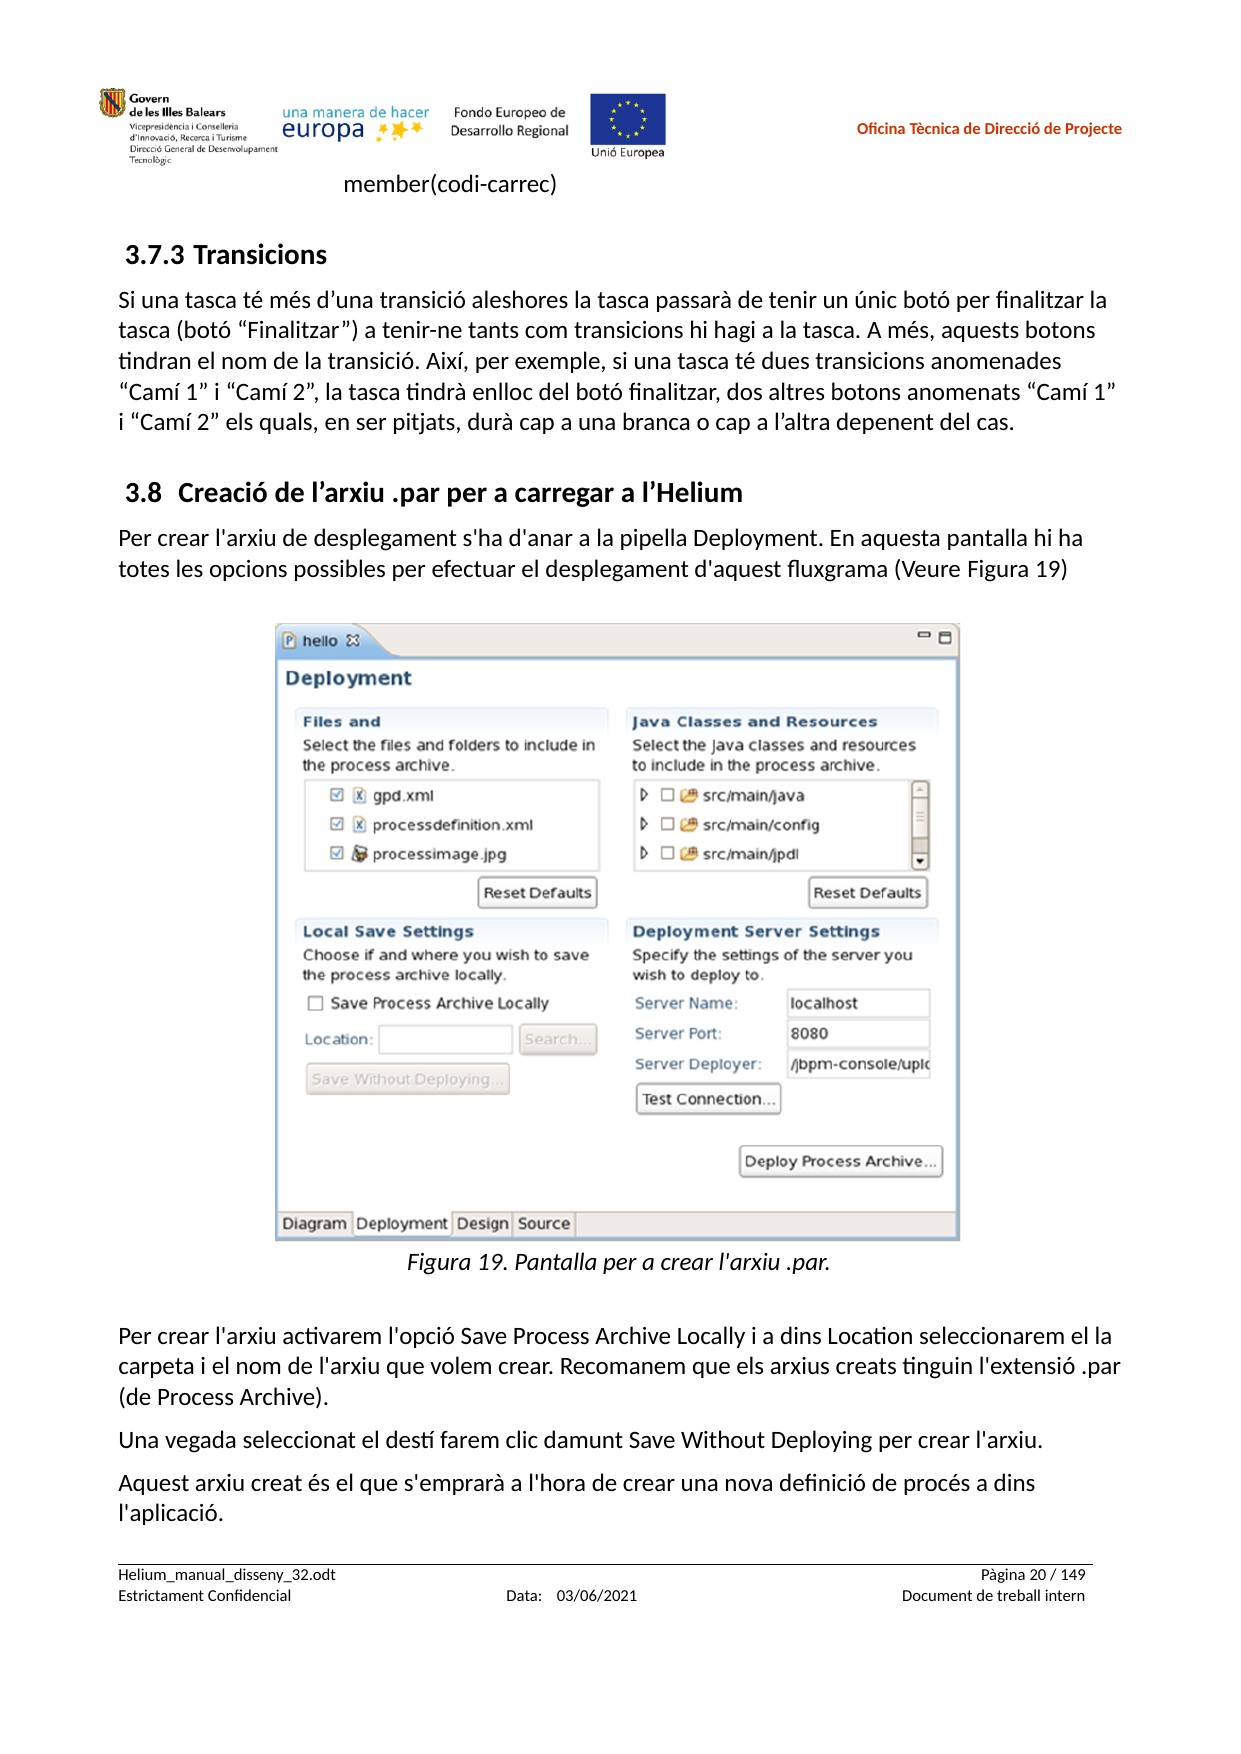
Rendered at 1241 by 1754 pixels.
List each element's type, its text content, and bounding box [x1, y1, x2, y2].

text Per crear l'arxiu de desplegament s'ha d'anar a la pipella Deployment. En aquesta pantalla hi ha totes les opcions possibles per efectuar el desplegament d'aquest fluxgrama (Veure Figura 19) [118, 522, 1122, 583]
subtitle Creació de l’arxiu .par per a carregar a l’Helium [118, 474, 1122, 510]
text Una vegada seleccionat el destí farem clic damunt Save Without Deploying per crear l'arxiu. [118, 1424, 1122, 1454]
picture [99, 87, 668, 166]
text Per crear l'arxiu activarem l'opció Save Process Archive Locally i a dins Location seleccionarem el la carpeta i el nom de l'arxiu que volem crear. Recomanem que els arxius creats tinguin l'extensió .par (de Process Archive). [118, 1320, 1122, 1411]
text Figura 19. Pantalla per a crear l'arxiu .par. [274, 1247, 967, 1277]
text Aquest arxiu creat és el que s'emprarà a l'hora de crear una nova definició de procés a dins l'aplicació. [118, 1467, 1122, 1528]
text member(codi-carrec) [118, 168, 1122, 198]
picture [273, 621, 967, 1247]
text Si una tasca té més d’una transició aleshores la tasca passarà de tenir un únic botó per finalitzar la tasca (botó “Finalitzar”) a tenir-ne tants com transicions hi hagi a la tasca. A més, aquests botons tindran el nom de la transició. Així, per exemple, si una tasca té dues transicions anomenades “Camí 1” i “Camí 2”, la tasca tindrà enlloc del botó finalitzar, dos altres botons anomenats “Camí 1” i “Camí 2” els quals, en ser pitjats, durà cap a una branca o cap a l’altra depenent del cas. [118, 284, 1122, 437]
subtitle Transicions [118, 236, 1122, 272]
